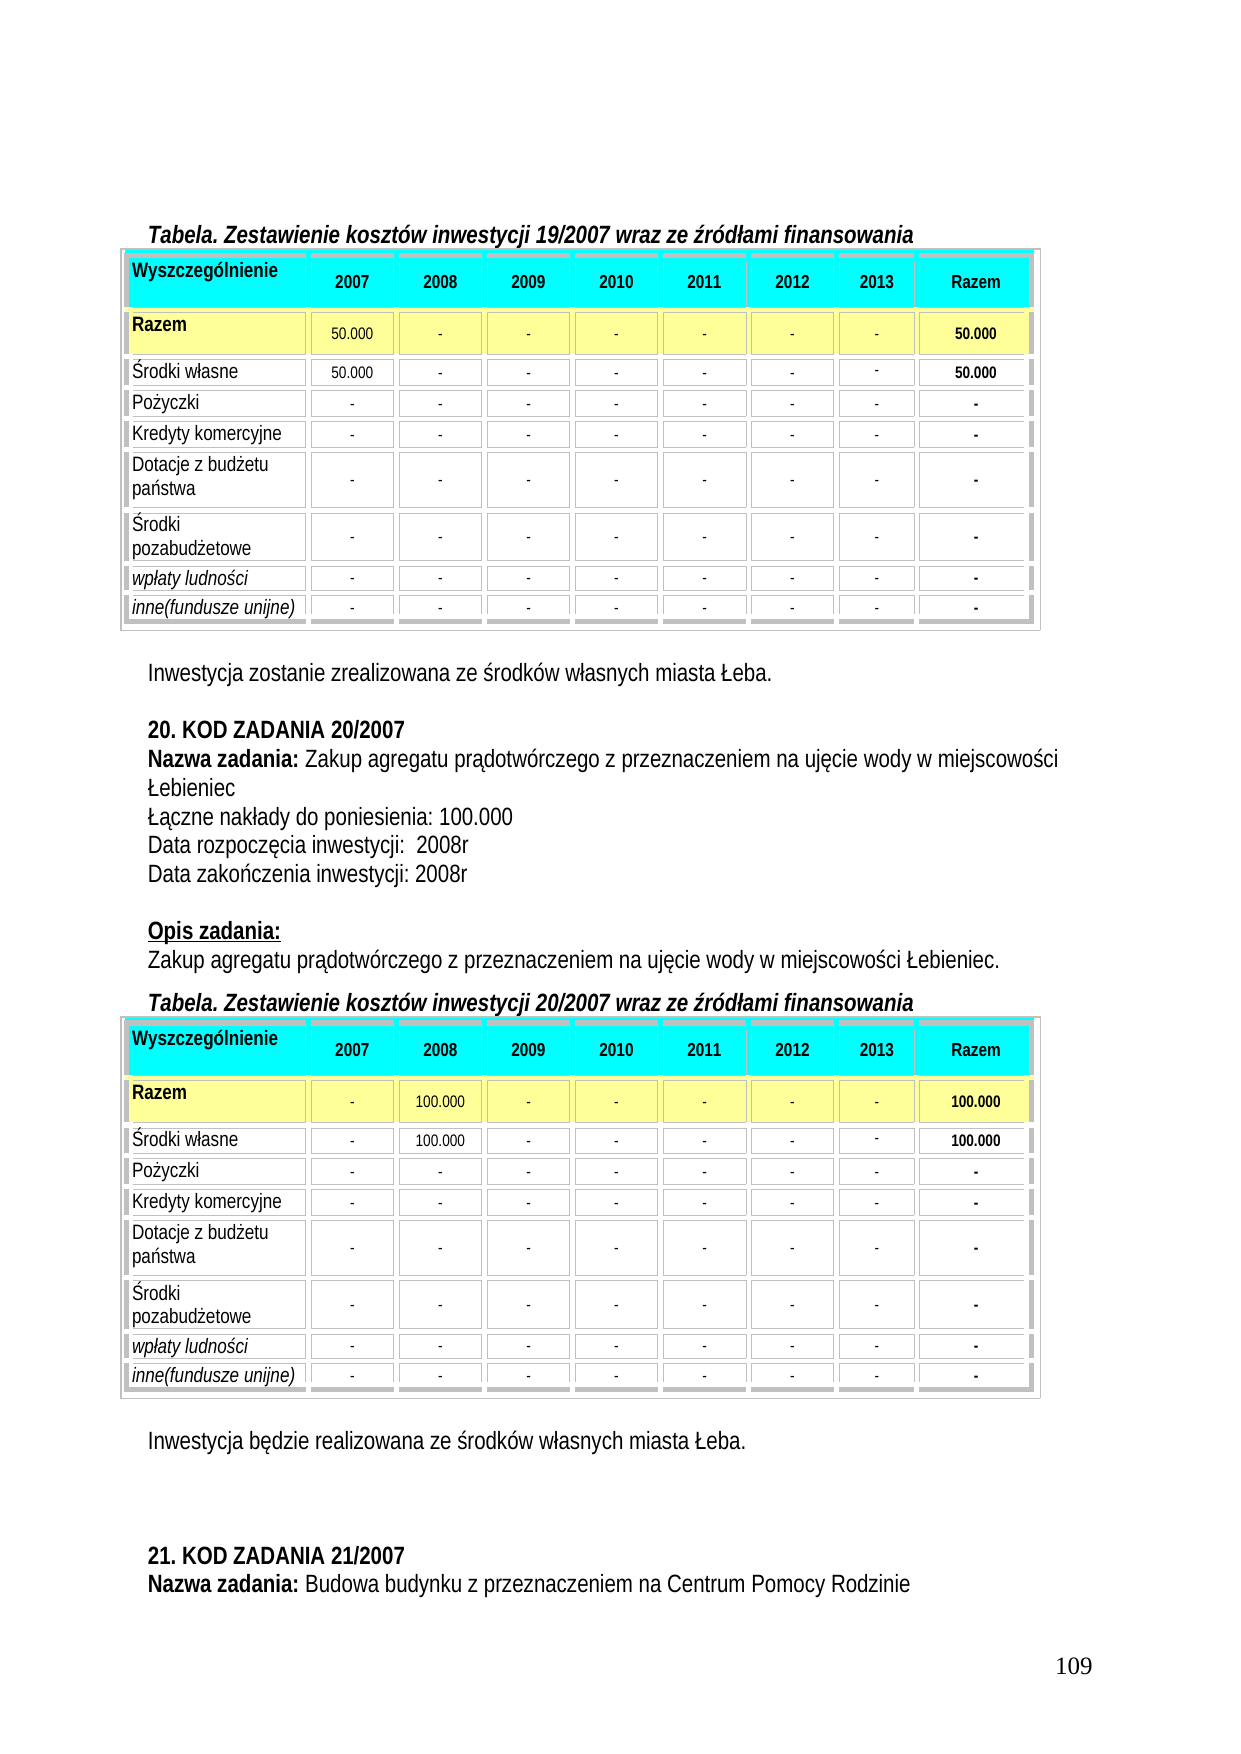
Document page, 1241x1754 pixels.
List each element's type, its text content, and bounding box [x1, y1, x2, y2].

text Data zakończenia inwestycji: 2008r [148, 859, 1092, 887]
table_cell - [312, 1335, 393, 1358]
table_cell - [484, 354, 572, 385]
table_cell - [748, 1184, 836, 1215]
table_cell - [752, 1129, 833, 1153]
text Tabela. Zestawienie kosztów inwestycji 20/2007 wraz ze źródłami finansowania [148, 988, 1092, 1016]
table_cell 50.000 [308, 354, 396, 385]
table_cell - [400, 514, 481, 560]
table_cell - [488, 1190, 569, 1215]
table_cell - [484, 1358, 572, 1387]
table_cell - [836, 416, 917, 447]
table_cell - [312, 391, 393, 416]
table_cell - [572, 1215, 660, 1275]
table_cell inne(fundusze unijne) [125, 1358, 308, 1387]
table_cell - [312, 567, 393, 590]
table_cell - [484, 1184, 572, 1215]
table_header 2010 [572, 250, 660, 307]
table_cell - [488, 1281, 569, 1328]
table_cell - [576, 1081, 657, 1122]
table_cell - [840, 422, 914, 447]
table_cell - [917, 507, 1034, 560]
table_cell - [660, 416, 748, 447]
table_cell - [840, 1281, 914, 1328]
table_cell - [660, 1215, 748, 1275]
table_cell - [312, 1129, 393, 1153]
table_cell - [840, 1221, 914, 1275]
table_cell - [836, 1122, 917, 1153]
table_cell - [308, 1328, 396, 1358]
table_cell - [308, 1184, 396, 1215]
table_cell - [752, 514, 833, 560]
table_cell - [308, 590, 396, 619]
table_cell - [396, 1184, 484, 1215]
table_cell - [917, 1275, 1034, 1328]
table_header Wyszczególnienie [125, 250, 308, 307]
table_cell Razem [125, 307, 308, 354]
table_cell - [312, 422, 393, 447]
table_cell - [308, 1075, 396, 1122]
table_cell - [308, 560, 396, 590]
table_cell - [748, 354, 836, 385]
table_cell - [484, 1275, 572, 1328]
table_cell - [836, 507, 917, 560]
table_cell - [400, 453, 481, 507]
table_cell Środki pozabudżetowe [125, 507, 308, 560]
table_cell - [484, 1075, 572, 1122]
table_cell - [664, 391, 746, 416]
table_cell Pożyczki [125, 385, 308, 416]
table_cell - [752, 313, 833, 354]
table_cell - [664, 1221, 746, 1275]
table_cell - [484, 416, 572, 447]
table_cell - [664, 1190, 746, 1215]
table_cell - [840, 1159, 914, 1184]
table_cell - [484, 1153, 572, 1184]
table_cell - [752, 422, 833, 447]
table_cell - [576, 1281, 657, 1328]
table_cell - [917, 1328, 1034, 1358]
table_cell - [308, 416, 396, 447]
table_cell 50.000 [917, 354, 1034, 385]
table_cell - [400, 1335, 481, 1358]
table_header 2007 [308, 250, 396, 307]
table_cell - [917, 1215, 1034, 1275]
text Opis zadania: [148, 916, 1092, 945]
table_cell - [660, 1075, 748, 1122]
table_cell - [660, 507, 748, 560]
table_cell - [396, 354, 484, 385]
table_header 2011 [660, 1018, 748, 1075]
table_cell - [836, 1358, 917, 1387]
table_cell Środki pozabudżetowe [125, 1275, 308, 1328]
table_cell - [572, 1075, 660, 1122]
table_cell - [400, 1281, 481, 1328]
table_cell - [917, 385, 1034, 416]
table_cell - [312, 514, 393, 560]
table_cell - [572, 560, 660, 590]
table_cell - [748, 1358, 836, 1387]
table_cell - [840, 567, 914, 590]
text Inwestycja będzie realizowana ze środków własnych miasta Łeba. [148, 1426, 1092, 1455]
table_cell - [664, 360, 746, 385]
table_cell - [840, 360, 914, 385]
table_cell - [576, 567, 657, 590]
table_cell - [308, 1358, 396, 1387]
table_cell - [748, 590, 836, 619]
table_header 2008 [396, 250, 484, 307]
table_cell - [752, 1190, 833, 1215]
table_cell - [484, 1215, 572, 1275]
table_cell - [748, 507, 836, 560]
table_cell - [488, 391, 569, 416]
table_header 2012 [748, 1018, 836, 1075]
table_cell - [748, 307, 836, 354]
table_cell - [576, 453, 657, 507]
table_header 2010 [572, 1018, 660, 1075]
table_cell - [484, 307, 572, 354]
table_cell - [572, 1358, 660, 1387]
table_cell - [664, 1281, 746, 1328]
table_header 2009 [484, 1018, 572, 1075]
table_cell - [572, 385, 660, 416]
table_cell - [572, 590, 660, 619]
table_cell Środki własne [125, 354, 308, 385]
table_cell - [576, 422, 657, 447]
table_header Razem [917, 250, 1034, 307]
table_cell - [748, 1275, 836, 1328]
table_cell Pożyczki [125, 1153, 308, 1184]
table_cell - [488, 1081, 569, 1122]
table_cell - [484, 590, 572, 619]
table_cell - [488, 360, 569, 385]
table_cell - [660, 1184, 748, 1215]
table_cell - [488, 1335, 569, 1358]
table_cell - [488, 422, 569, 447]
table_cell Dotacje z budżetu państwa [125, 1215, 308, 1275]
table_header 2008 [396, 1018, 484, 1075]
table_cell - [752, 453, 833, 507]
table_cell wpłaty ludności [125, 1328, 308, 1358]
table_cell - [748, 416, 836, 447]
table_cell - [308, 1122, 396, 1153]
table_cell - [917, 1153, 1034, 1184]
table_cell - [840, 514, 914, 560]
table_header 2007 [308, 1018, 396, 1075]
table_cell - [664, 514, 746, 560]
table_cell - [664, 422, 746, 447]
table_cell 100.000 [917, 1122, 1034, 1153]
table_header 2013 [836, 250, 917, 307]
table_cell - [400, 1221, 481, 1275]
table_cell - [308, 1153, 396, 1184]
table_cell - [312, 1221, 393, 1275]
table_cell - [917, 416, 1034, 447]
table_cell - [664, 1129, 746, 1153]
table_cell - [572, 416, 660, 447]
table_cell - [308, 507, 396, 560]
table_cell - [752, 1281, 833, 1328]
table_cell 100.000 [396, 1122, 484, 1153]
table_cell - [660, 560, 748, 590]
table_cell - [572, 1153, 660, 1184]
table_cell 100.000 [917, 1075, 1034, 1122]
table_cell - [752, 1081, 833, 1122]
table_cell - [836, 447, 917, 507]
table_cell - [312, 1190, 393, 1215]
text Inwestycja zostanie zrealizowana ze środków własnych miasta Łeba. [148, 658, 1092, 687]
table_cell - [488, 1159, 569, 1184]
table_cell - [400, 360, 481, 385]
table_cell - [484, 1122, 572, 1153]
table_cell - [484, 507, 572, 560]
table_cell 100.000 [396, 1075, 484, 1122]
table_cell Dotacje z budżetu państwa [125, 447, 308, 507]
text Data rozpoczęcia inwestycji: 2008r [148, 830, 1092, 859]
table_cell - [396, 416, 484, 447]
table_cell - [748, 1215, 836, 1275]
table_cell - [396, 560, 484, 590]
table_cell - [400, 1159, 481, 1184]
table_cell - [836, 1275, 917, 1328]
table_cell - [484, 385, 572, 416]
table_cell - [748, 1328, 836, 1358]
table_cell - [488, 514, 569, 560]
table_cell - [664, 1159, 746, 1184]
table_cell - [664, 313, 746, 354]
table_cell - [400, 1190, 481, 1215]
table_cell - [572, 1328, 660, 1358]
table_cell - [484, 1328, 572, 1358]
table_cell - [664, 1335, 746, 1358]
table_cell - [572, 1275, 660, 1328]
table_cell - [488, 1221, 569, 1275]
table_cell - [660, 354, 748, 385]
table_cell - [400, 422, 481, 447]
table_cell Razem [125, 1075, 308, 1122]
text 20. KOD ZADANIA 20/2007 [148, 716, 1092, 744]
table_cell - [836, 590, 917, 619]
table_cell - [576, 391, 657, 416]
table_cell - [748, 560, 836, 590]
table_cell - [917, 1184, 1034, 1215]
table_cell - [836, 560, 917, 590]
table_header 2012 [748, 250, 836, 307]
table_cell - [396, 385, 484, 416]
table_cell - [748, 1075, 836, 1122]
text Tabela. Zestawienie kosztów inwestycji 19/2007 wraz ze źródłami finansowania [148, 219, 1092, 248]
table_cell - [576, 360, 657, 385]
table_cell - [576, 313, 657, 354]
table_cell - [752, 1159, 833, 1184]
table_cell - [308, 447, 396, 507]
table_cell - [840, 1081, 914, 1122]
table_cell - [752, 391, 833, 416]
table_cell - [752, 567, 833, 590]
table_cell - [576, 1190, 657, 1215]
table_cell - [660, 590, 748, 619]
table_header Wyszczególnienie [125, 1018, 308, 1075]
table_cell - [836, 385, 917, 416]
table_cell - [836, 1153, 917, 1184]
table_cell - [488, 1129, 569, 1153]
table_cell - [660, 1328, 748, 1358]
table_cell - [660, 1358, 748, 1387]
table_cell - [917, 1358, 1034, 1387]
table_cell - [660, 307, 748, 354]
table_cell - [836, 1184, 917, 1215]
table_cell - [664, 567, 746, 590]
table_cell - [748, 1153, 836, 1184]
table_cell Kredyty komercyjne [125, 416, 308, 447]
table_cell - [836, 307, 917, 354]
table_cell - [308, 1275, 396, 1328]
table_cell - [836, 1215, 917, 1275]
table_cell - [840, 1335, 914, 1358]
table_cell - [660, 385, 748, 416]
table_cell - [400, 391, 481, 416]
table_cell - [752, 360, 833, 385]
table_cell - [660, 1275, 748, 1328]
table_cell - [312, 453, 393, 507]
table_cell - [840, 313, 914, 354]
table_cell - [664, 453, 746, 507]
table_cell - [576, 1221, 657, 1275]
table_cell - [488, 567, 569, 590]
table_cell - [836, 1328, 917, 1358]
table_cell - [488, 453, 569, 507]
table_cell - [400, 567, 481, 590]
table_cell - [308, 385, 396, 416]
text Łączne nakłady do poniesienia: 100.000 [148, 801, 1092, 830]
table_cell Kredyty komercyjne [125, 1184, 308, 1215]
table_cell - [836, 354, 917, 385]
table_cell - [660, 1153, 748, 1184]
table_cell - [572, 307, 660, 354]
table_cell - [396, 507, 484, 560]
table_cell - [660, 1122, 748, 1153]
table_cell - [748, 447, 836, 507]
table_cell - [572, 507, 660, 560]
table_cell - [840, 1190, 914, 1215]
table_cell - [752, 1335, 833, 1358]
table_cell - [840, 391, 914, 416]
table_cell - [396, 1215, 484, 1275]
table_cell - [572, 447, 660, 507]
table_cell - [396, 1275, 484, 1328]
table_cell 50.000 [917, 307, 1034, 354]
text 21. KOD ZADANIA 21/2007 [148, 1541, 1092, 1569]
text Zakup agregatu prądotwórczego z przeznaczeniem na ujęcie wody w miejscowości Łebieniec. [148, 945, 1092, 973]
table_header 2013 [836, 1018, 917, 1075]
table_cell - [836, 1075, 917, 1122]
table_cell - [840, 453, 914, 507]
table_cell - [396, 1153, 484, 1184]
table_cell - [664, 1081, 746, 1122]
table_cell - [576, 514, 657, 560]
table_header Razem [917, 1018, 1034, 1075]
table_cell - [396, 447, 484, 507]
table_cell - [752, 1221, 833, 1275]
table_cell - [396, 1328, 484, 1358]
table_cell - [484, 560, 572, 590]
table_cell wpłaty ludności [125, 560, 308, 590]
table_cell - [748, 385, 836, 416]
table_cell - [396, 590, 484, 619]
table_cell - [488, 313, 569, 354]
table_cell - [660, 447, 748, 507]
table_cell - [312, 1081, 393, 1122]
table_cell - [396, 1358, 484, 1387]
table_cell - [400, 313, 481, 354]
text Nazwa zadania: Zakup agregatu prądotwórczego z przeznaczeniem na ujęcie wody w miejscowości Łebieniec [148, 744, 1092, 801]
table_cell - [576, 1159, 657, 1184]
table_cell inne(fundusze unijne) [125, 590, 308, 619]
table_header 2011 [660, 250, 748, 307]
table_cell - [308, 1215, 396, 1275]
table_cell - [396, 307, 484, 354]
table_header 2009 [484, 250, 572, 307]
table_cell - [917, 590, 1034, 619]
table_cell - [572, 1184, 660, 1215]
table_cell - [572, 354, 660, 385]
table_cell - [917, 447, 1034, 507]
table_cell - [312, 1159, 393, 1184]
table_cell - [748, 1122, 836, 1153]
table_cell - [576, 1129, 657, 1153]
table_cell - [312, 1281, 393, 1328]
table_cell Środki własne [125, 1122, 308, 1153]
text Nazwa zadania: Budowa budynku z przeznaczeniem na Centrum Pomocy Rodzinie [148, 1569, 1092, 1598]
table_cell - [572, 1122, 660, 1153]
table_cell 50.000 [308, 307, 396, 354]
table_cell - [840, 1129, 914, 1153]
table_cell - [576, 1335, 657, 1358]
table_cell - [484, 447, 572, 507]
table_cell - [917, 560, 1034, 590]
